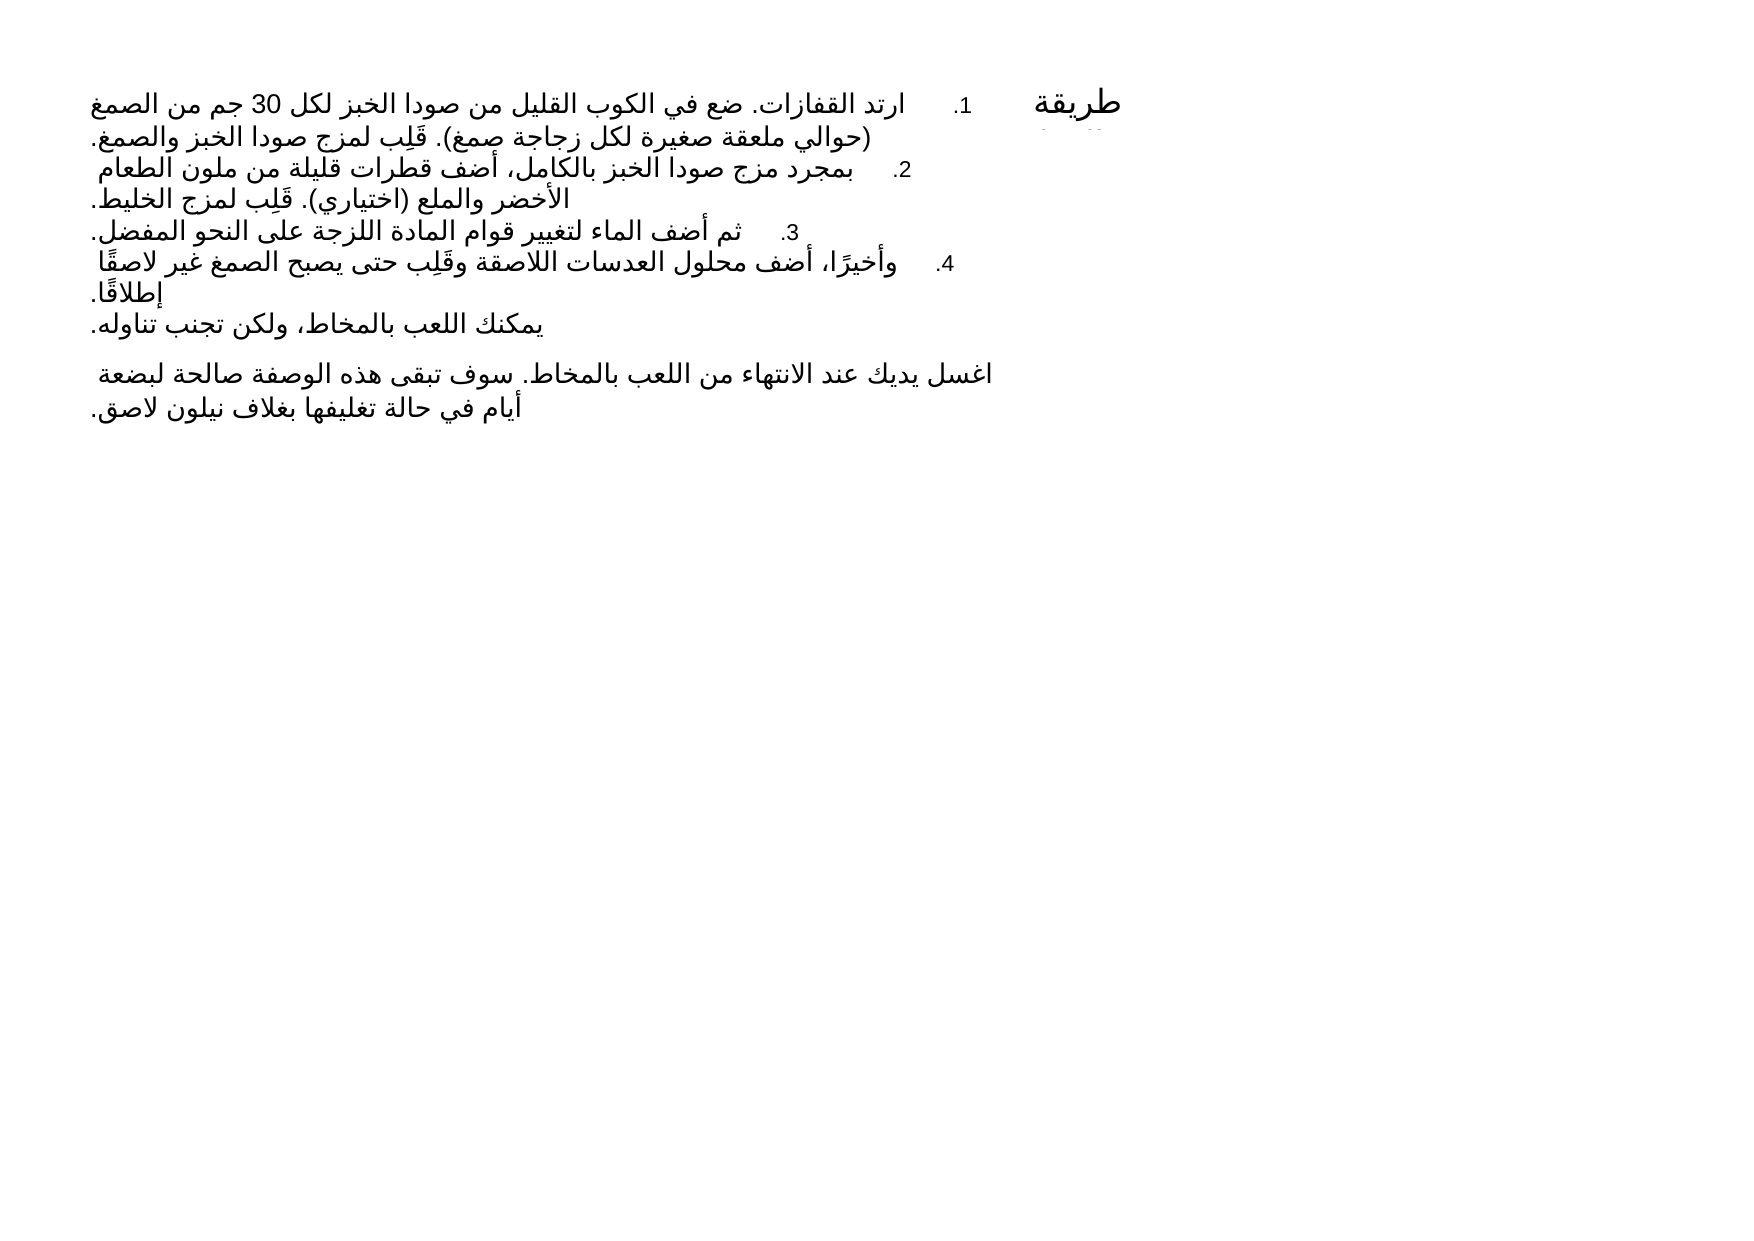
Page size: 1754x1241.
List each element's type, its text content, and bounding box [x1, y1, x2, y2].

list وأخيرًا، أضف محلول العدسات اللاصقة وقَلِب حتى يصبح الصمغ غير لاصقًا إطلاقًا. [90, 246, 957, 308]
list بمجرد مزج صودا الخبز بالكامل، أضف قطرات قليلة من ملون الطعام الأخضر والملع (اختياري). قَلِب لمزج الخليط. [90, 152, 957, 215]
text يمكنك اللعب بالمخاط، ولكن تجنب تناوله. [90, 308, 994, 340]
list ارتد القفازات. ضع في الكوب القليل من صودا الخبز لكل 30 جم من الصمغ (حوالي ملعقة صغيرة لكل زجاجة صمغ). قَلِب لمزج صودا الخبز والصمغ. [90, 82, 957, 152]
text اغسل يديك عند الانتهاء من اللعب بالمخاط. سوف تبقى هذه الوصفة صالحة لبضعة أيام في حالة تغليفها بغلاف نيلون لاصق. [90, 358, 994, 423]
text طريقة العمل [1024, 82, 1135, 129]
list ثم أضف الماء لتغيير قوام المادة اللزجة على النحو المفضل. [90, 215, 957, 246]
